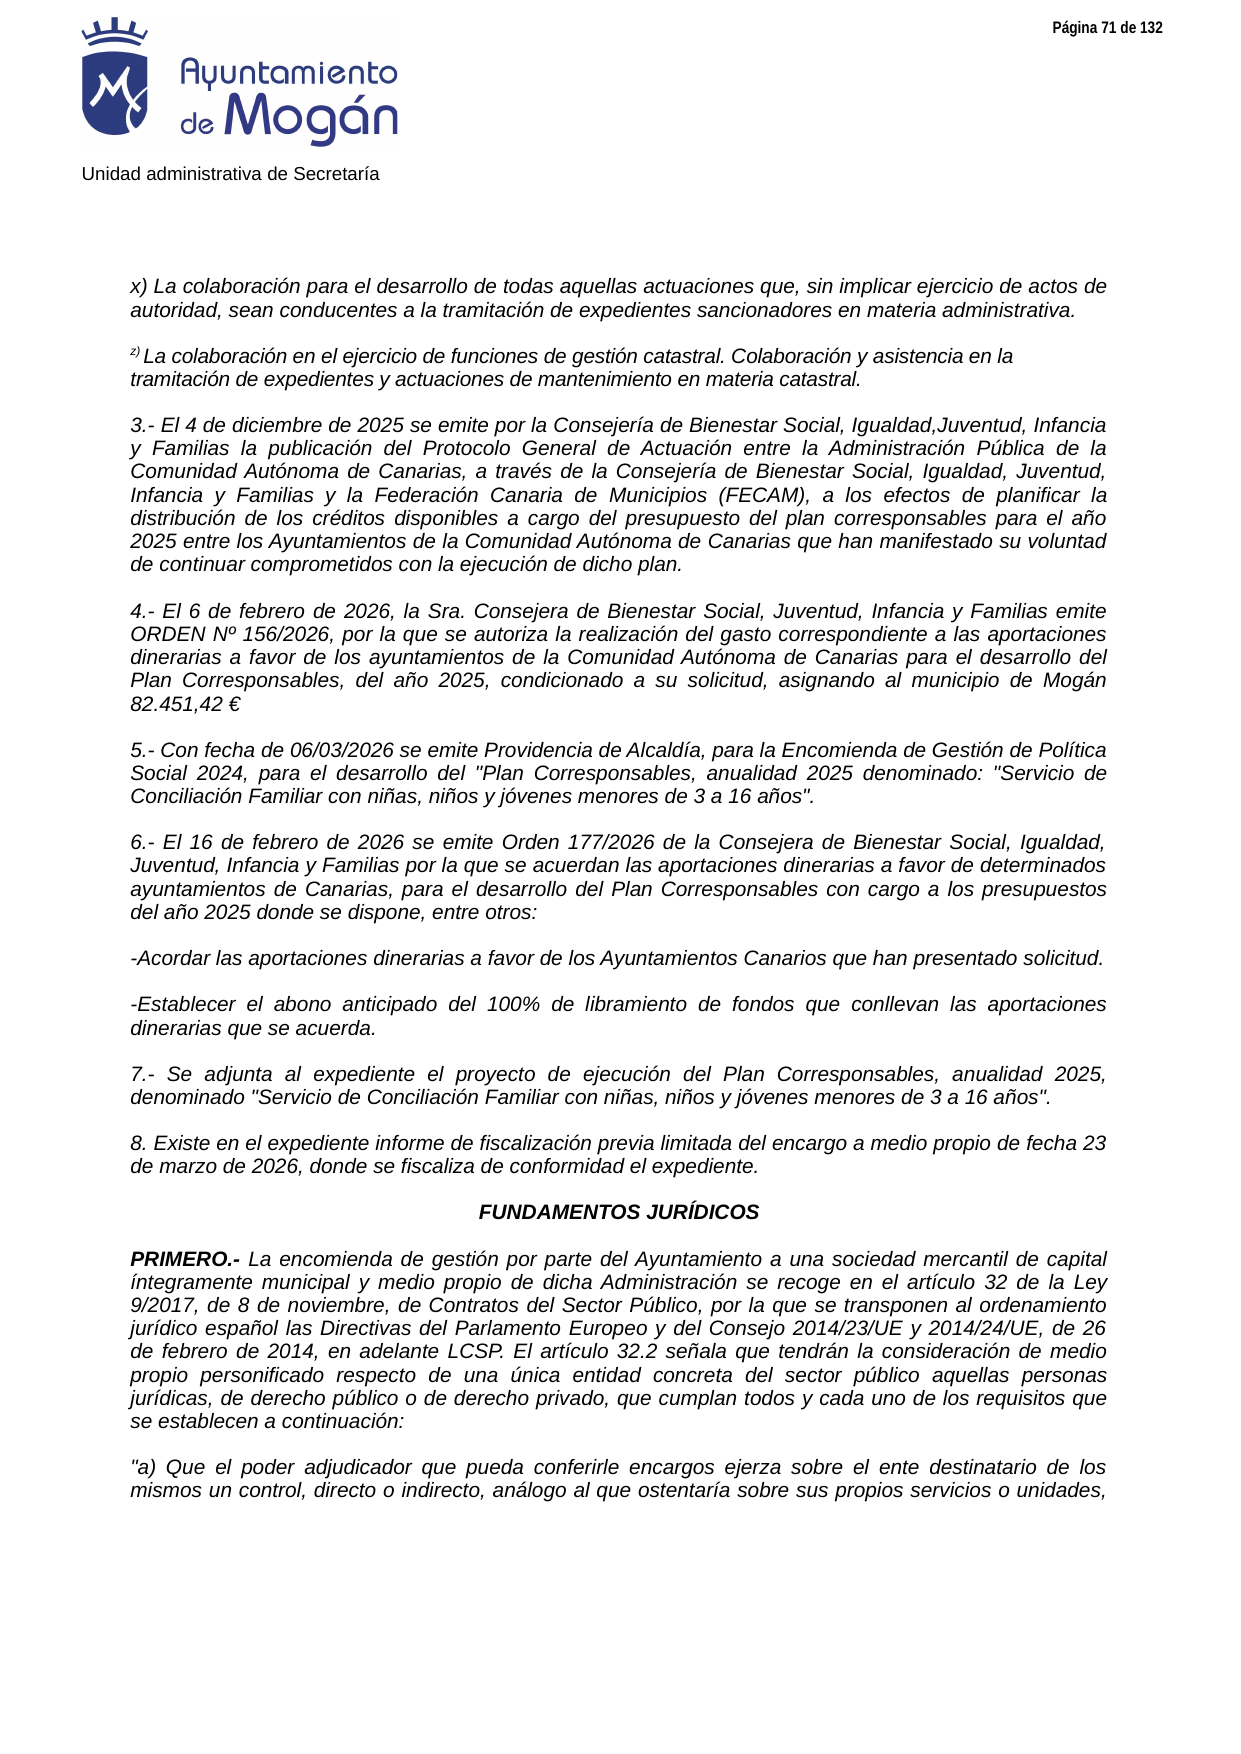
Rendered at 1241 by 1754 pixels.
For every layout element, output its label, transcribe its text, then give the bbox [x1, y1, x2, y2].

text 6.- El 16 de febrero de 2026 se emite Orden 177/2026 de la Consejera de Bienestar Social, Igualdad, Juventud, Infancia y Familias por la que se acuerdan las aportaciones dinerarias a favor de determinados ayuntamientos de Canarias, para el desarrollo del Plan Corresponsables con cargo a los presupuestos del año 2025 donde se dispone, entre otros: [130, 831, 1110, 924]
text 8. Existe en el expediente informe de fiscalización previa limitada del encargo a medio propio de fecha 23 de marzo de 2026, donde se fiscaliza de conformidad el expediente. [130, 1132, 1110, 1178]
text FUNDAMENTOS JURÍDICOS [130, 1201, 1110, 1224]
text z) La colaboración en el ejercicio de funciones de gestión catastral. Colaboración y asistencia en la tramitación de expedientes y actuaciones de mantenimiento en materia catastral. [130, 344, 1110, 391]
text -Acordar las aportaciones dinerarias a favor de los Ayuntamientos Canarios que han presentado solicitud. [130, 947, 1110, 970]
picture [81, 17, 398, 153]
text 3.- El 4 de diciembre de 2025 se emite por la Consejería de Bienestar Social, Igualdad,Juventud, Infancia y Familias la publicación del Protocolo General de Actuación entre la Administración Pública de la Comunidad Autónoma de Canarias, a través de la Consejería de Bienestar Social, Igualdad, Juventud, Infancia y Familias y la Federación Canaria de Municipios (FECAM), a los efectos de planificar la distribución de los créditos disponibles a cargo del presupuesto del plan corresponsables para el año 2025 entre los Ayuntamientos de la Comunidad Autónoma de Canarias que han manifestado su voluntad de continuar comprometidos con la ejecución de dicho plan. [130, 414, 1110, 576]
text "a) Que el poder adjudicador que pueda conferirle encargos ejerza sobre el ente destinatario de los mismos un control, directo o indirecto, análogo al que ostentaría sobre sus propios servicios o unidades, [130, 1456, 1110, 1502]
text 7.- Se adjunta al expediente el proyecto de ejecución del Plan Corresponsables, anualidad 2025, denominado "Servicio de Conciliación Familiar con niñas, niños y jóvenes menores de 3 a 16 años". [130, 1062, 1110, 1109]
text PRIMERO.- La encomienda de gestión por parte del Ayuntamiento a una sociedad mercantil de capital íntegramente municipal y medio propio de dicha Administración se recoge en el artículo 32 de la Ley 9/2017, de 8 de noviembre, de Contratos del Sector Público, por la que se transponen al ordenamiento jurídico español las Directivas del Parlamento Europeo y del Consejo 2014/23/UE y 2014/24/UE, de 26 de febrero de 2014, en adelante LCSP. El artículo 32.2 señala que tendrán la consideración de medio propio personificado respecto de una única entidad concreta del sector público aquellas personas jurídicas, de derecho público o de derecho privado, que cumplan todos y cada uno de los requisitos que se establecen a continuación: [130, 1247, 1110, 1433]
text 5.- Con fecha de 06/03/2026 se emite Providencia de Alcaldía, para la Encomienda de Gestión de Política Social 2024, para el desarrollo del "Plan Corresponsables, anualidad 2025 denominado: "Servicio de Conciliación Familiar con niñas, niños y jóvenes menores de 3 a 16 años". [130, 738, 1110, 808]
text 4.- El 6 de febrero de 2026, la Sra. Consejera de Bienestar Social, Juventud, Infancia y Familias emite ORDEN Nº 156/2026, por la que se autoriza la realización del gasto correspondiente a las aportaciones dinerarias a favor de los ayuntamientos de la Comunidad Autónoma de Canarias para el desarrollo del Plan Corresponsables, del año 2025, condicionado a su solicitud, asignando al municipio de Mogán 82.451,42 € [130, 599, 1110, 715]
text -Establecer el abono anticipado del 100% de libramiento de fondos que conllevan las aportaciones dinerarias que se acuerda. [130, 993, 1110, 1039]
text x) La colaboración para el desarrollo de todas aquellas actuaciones que, sin implicar ejercicio de actos de autoridad, sean conducentes a la tramitación de expedientes sancionadores en materia administrativa. [130, 275, 1110, 321]
